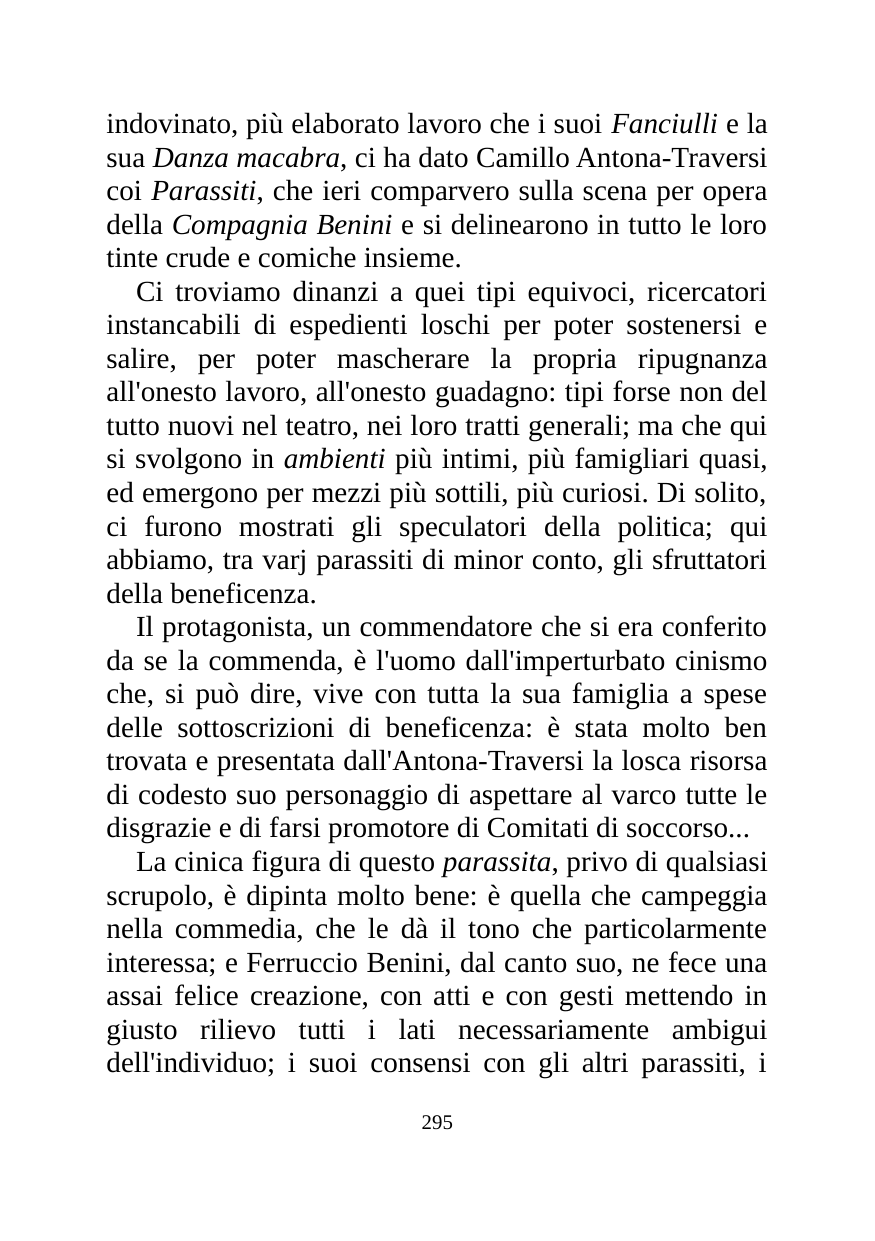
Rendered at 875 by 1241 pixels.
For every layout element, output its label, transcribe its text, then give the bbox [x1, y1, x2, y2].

text La cinica figura di questo parassita, privo di qualsiasi scrupolo, è dipinta molto bene: è quella che campeggia nella commedia, che le dà il tono che particolarmente interessa; e Ferruccio Benini, dal canto suo, ne fece una assai felice creazione, con atti e con gesti mettendo in giusto rilievo tutti i lati necessariamente ambigui dell'individuo; i suoi consensi con gli altri parassiti, i [106, 844, 768, 1079]
text Il protagonista, un commendatore che si era conferito da se la commenda, è l'uomo dall'imperturbato cinismo che, si può dire, vive con tutta la sua famiglia a spese delle sottoscrizioni di beneficenza: è stata molto ben trovata e presentata dall'Antona-Traversi la losca risorsa di codesto suo personaggio di aspettare al varco tutte le disgrazie e di farsi promotore di Comitati di soccorso... [106, 609, 768, 844]
text indovinato, più elaborato lavoro che i suoi Fanciulli e la sua Danza macabra, ci ha dato Camillo Antona-Traversi coi Parassiti, che ieri comparvero sulla scena per opera della Compagnia Benini e si delinearono in tutto le loro tinte crude e comiche insieme. [106, 106, 768, 274]
text Ci troviamo dinanzi a quei tipi equivoci, ricercatori instancabili di espedienti loschi per poter sostenersi e salire, per poter mascherare la propria ripugnanza all'onesto lavoro, all'onesto guadagno: tipi forse non del tutto nuovi nel teatro, nei loro tratti generali; ma che qui si svolgono in ambienti più intimi, più famigliari quasi, ed emergono per mezzi più sottili, più curiosi. Di solito, ci furono mostrati gli speculatori della politica; qui abbiamo, tra varj parassiti di minor conto, gli sfruttatori della beneficenza. [106, 274, 768, 609]
